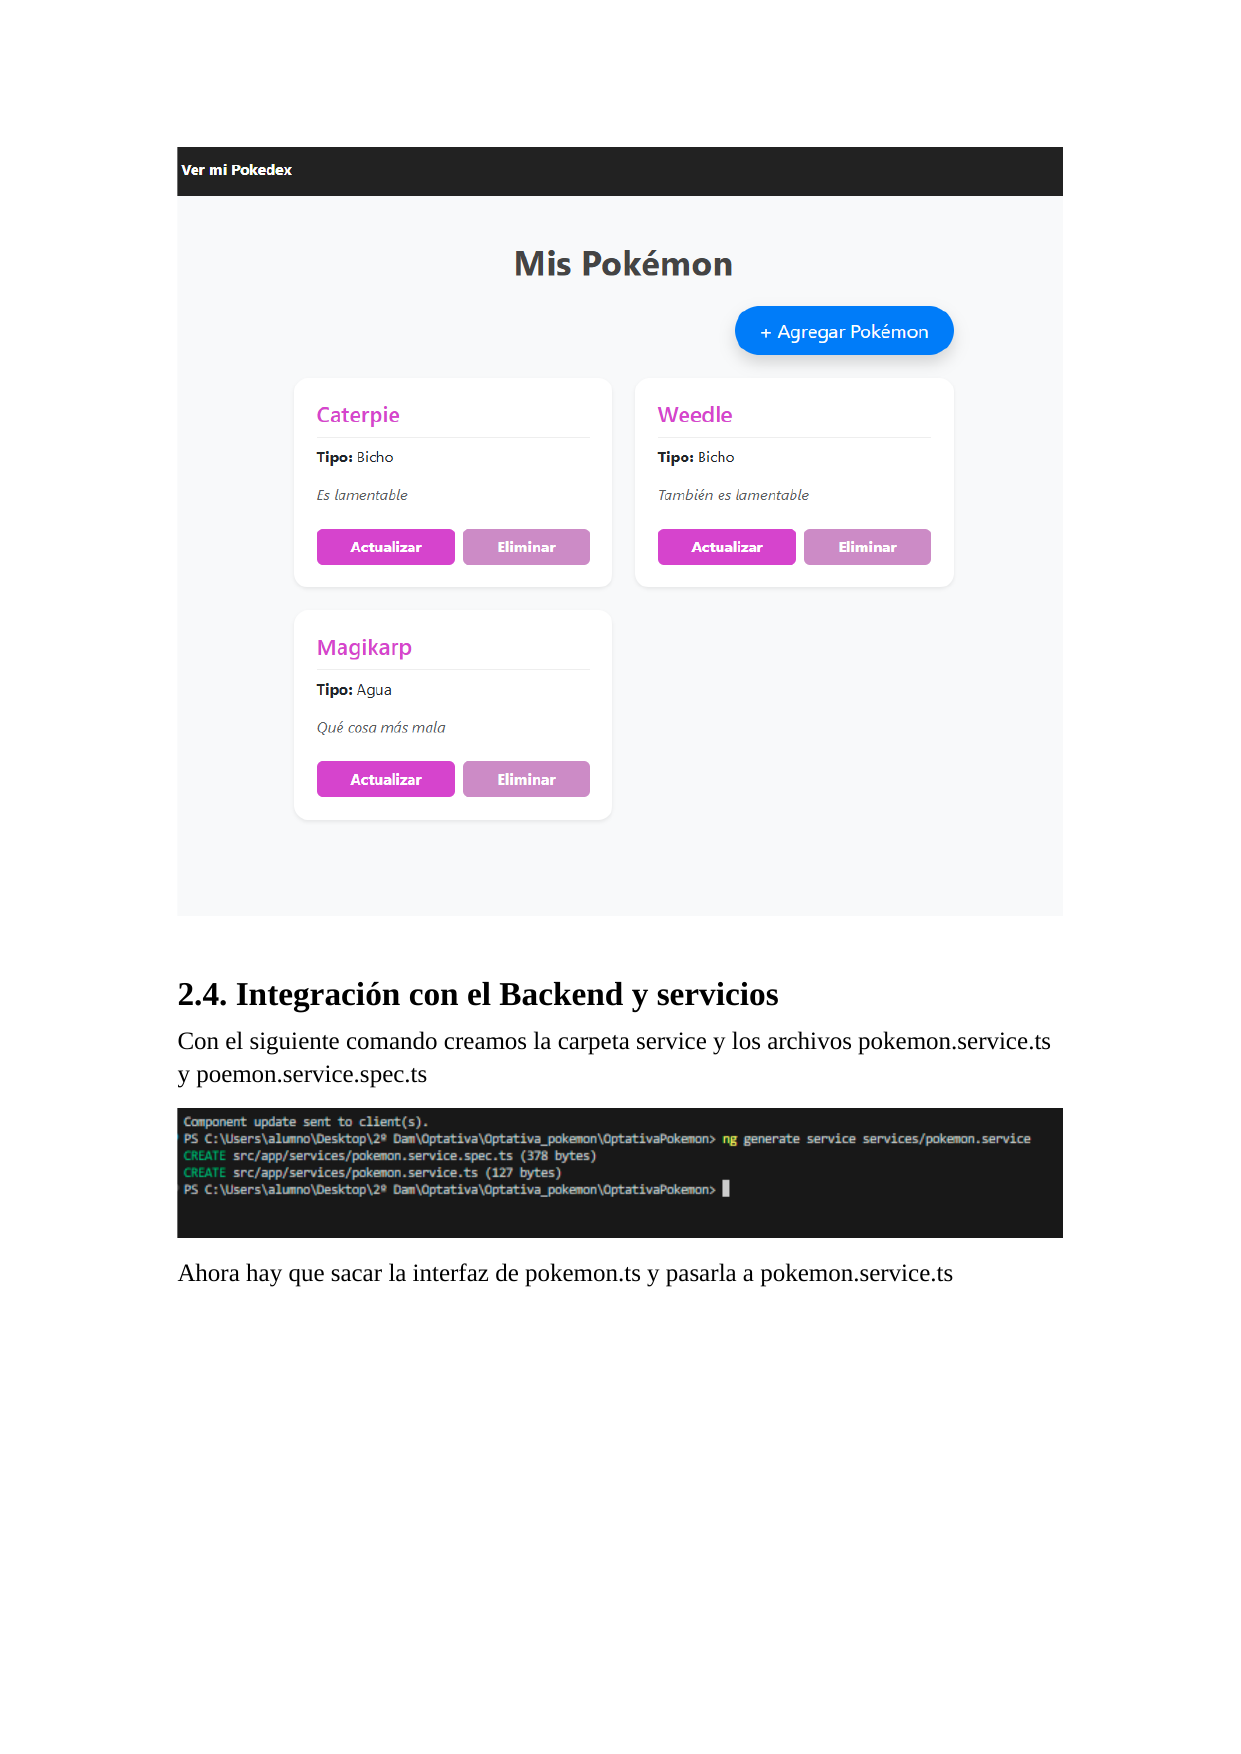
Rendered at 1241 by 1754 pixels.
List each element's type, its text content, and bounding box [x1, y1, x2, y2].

text Con el siguiente comando creamos la carpeta service y los archivos pokemon.service.ts y poemon.service.spec.ts [177, 1026, 1063, 1088]
subtitle 2.4. Integración con el Backend y servicios [177, 974, 1063, 1012]
text Ahora hay que sacar la interfaz de pokemon.ts y pasarla a pokemon.service.ts [177, 1258, 1063, 1287]
